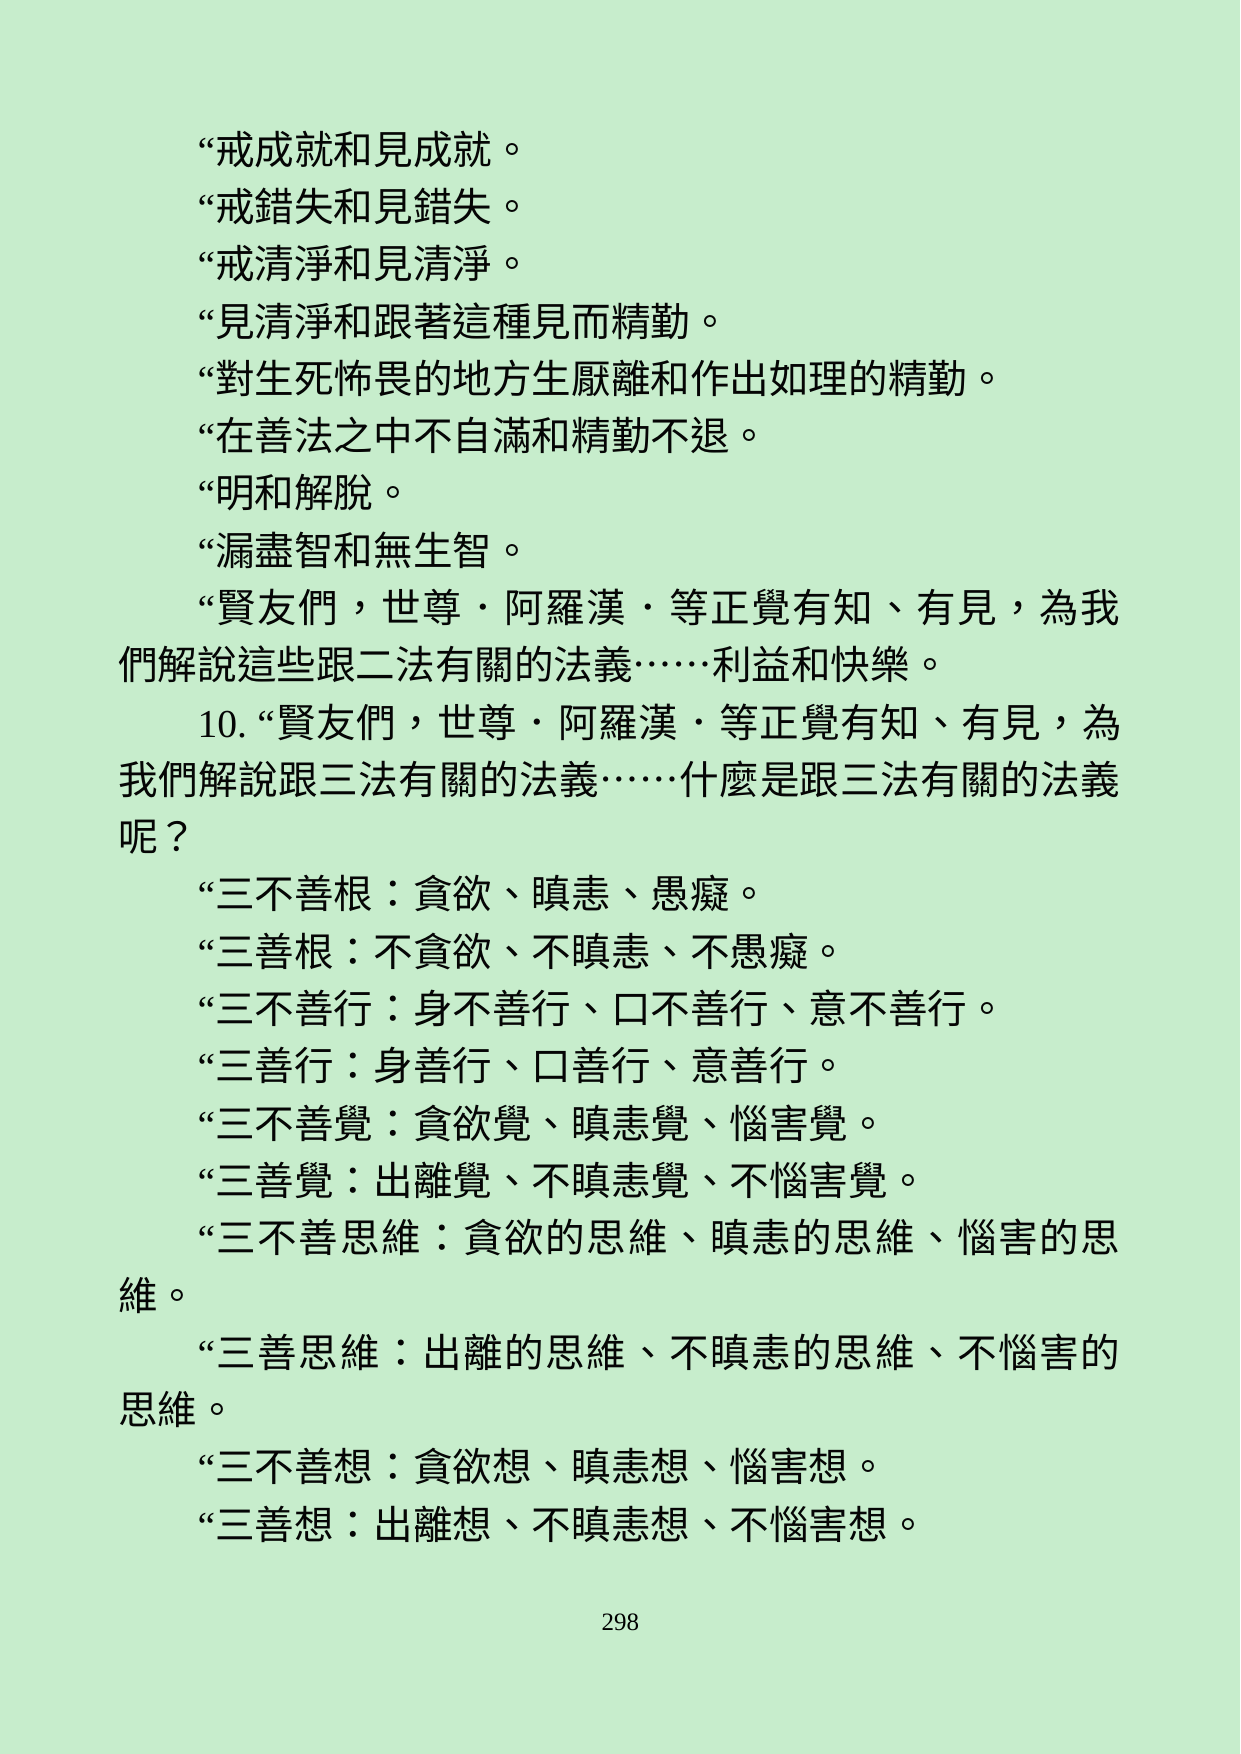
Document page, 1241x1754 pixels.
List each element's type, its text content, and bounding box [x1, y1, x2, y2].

text “三善行：身善行、口善行、意善行。 [118, 1035, 1122, 1092]
text “戒成就和見成就。 [118, 118, 1122, 175]
text “三善根：不貪欲、不瞋恚、不愚癡。 [118, 920, 1122, 977]
text “三善思維：出離的思維、不瞋恚的思維、不惱害的思維。 [118, 1321, 1122, 1436]
text “三不善想：貪欲想、瞋恚想、惱害想。 [118, 1436, 1122, 1493]
text “對生死怖畏的地方生厭離和作出如理的精勤。 [118, 347, 1122, 404]
text “賢友們，世尊．阿羅漢．等正覺有知、有見，為我們解說這些跟二法有關的法義……利益和快樂。 [118, 576, 1122, 691]
text “三善想：出離想、不瞋恚想、不惱害想。 [118, 1493, 1122, 1550]
text “戒清淨和見清淨。 [118, 233, 1122, 290]
text “明和解脫。 [118, 462, 1122, 519]
text “戒錯失和見錯失。 [118, 175, 1122, 233]
text “見清淨和跟著這種見而精勤。 [118, 290, 1122, 347]
text “三不善覺：貪欲覺、瞋恚覺、惱害覺。 [118, 1092, 1122, 1149]
text “三不善思維：貪欲的思維、瞋恚的思維、惱害的思維。 [118, 1207, 1122, 1321]
text 10. “賢友們，世尊．阿羅漢．等正覺有知、有見，為我們解說跟三法有關的法義……什麼是跟三法有關的法義呢？ [118, 691, 1122, 863]
text “三不善根：貪欲、瞋恚、愚癡。 [118, 863, 1122, 920]
text “漏盡智和無生智。 [118, 519, 1122, 576]
text “在善法之中不自滿和精勤不退。 [118, 404, 1122, 462]
text “三不善行：身不善行、口不善行、意不善行。 [118, 977, 1122, 1035]
text “三善覺：出離覺、不瞋恚覺、不惱害覺。 [118, 1149, 1122, 1207]
